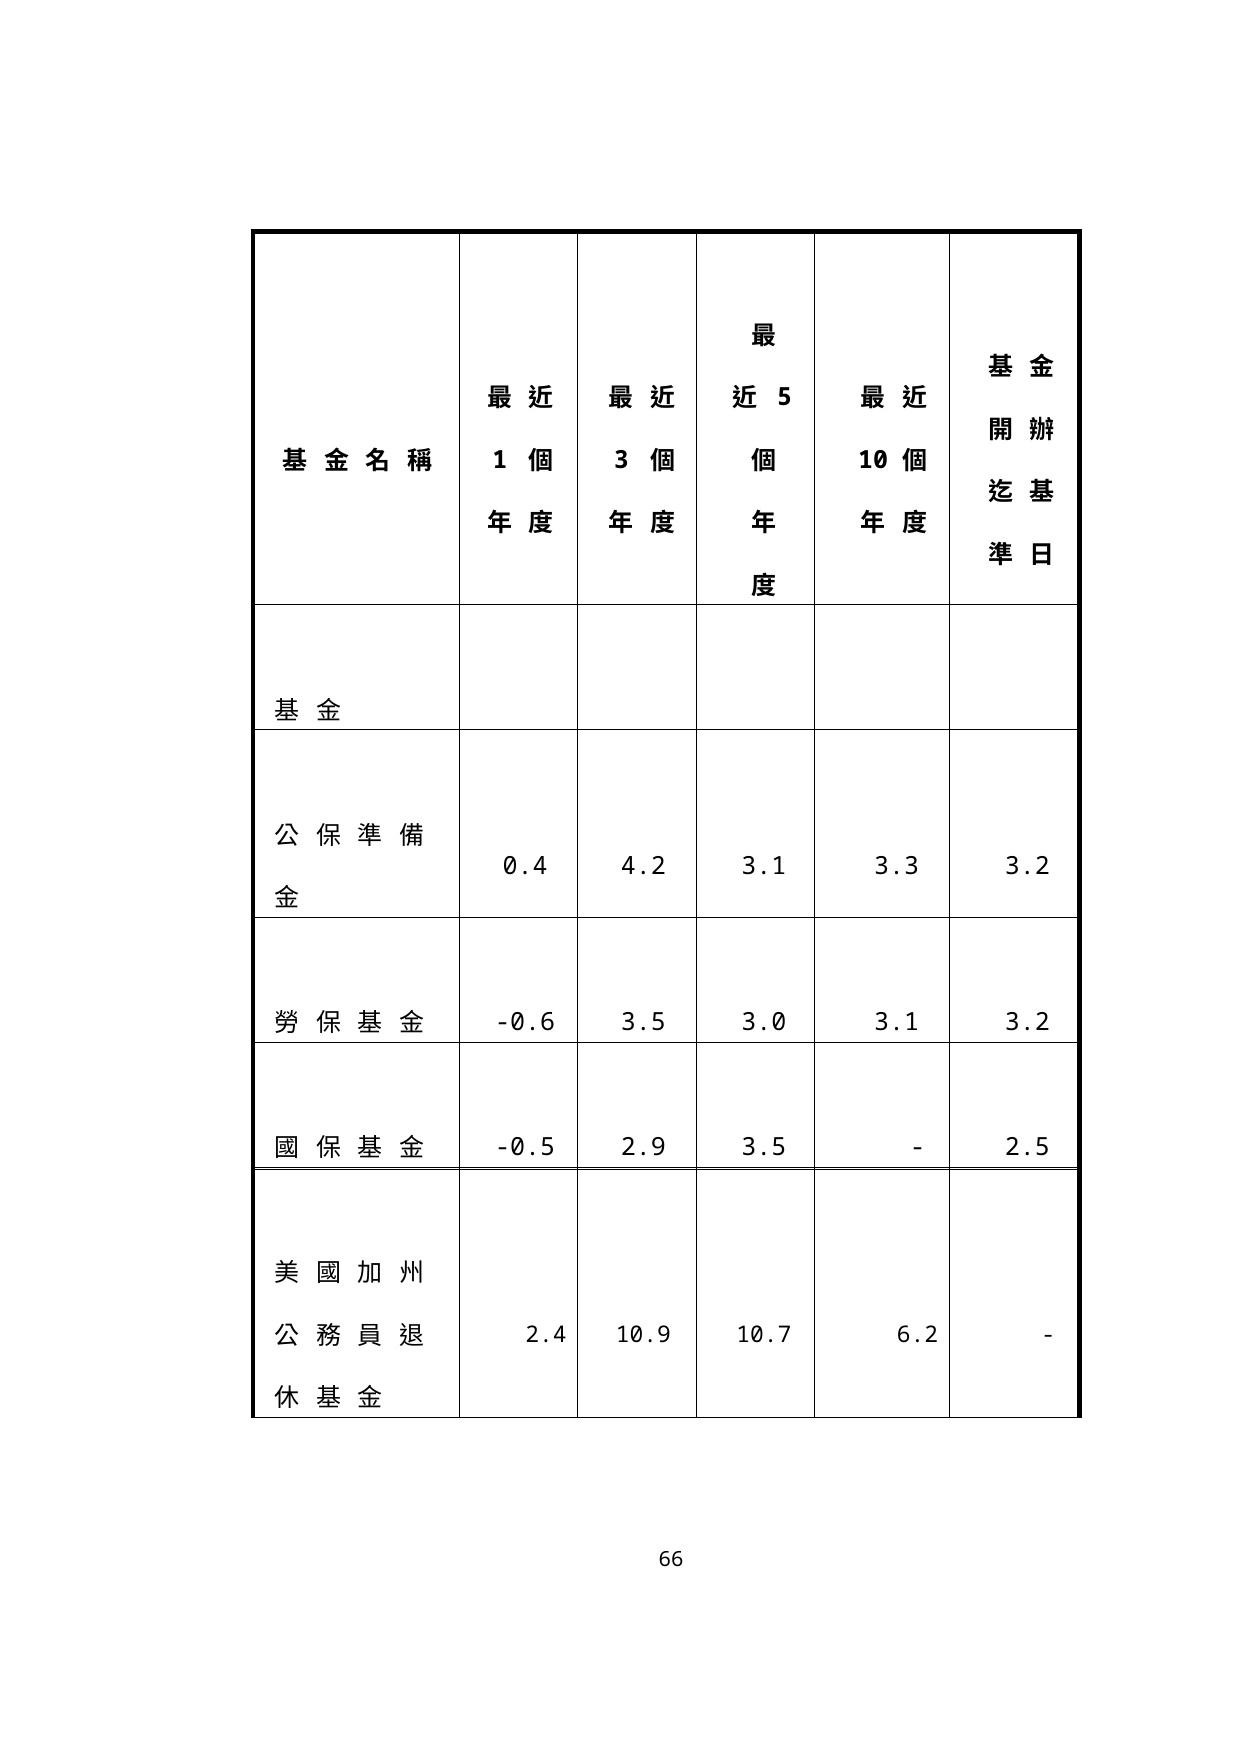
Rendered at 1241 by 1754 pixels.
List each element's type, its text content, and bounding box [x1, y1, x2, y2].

table_cell 2.5 [950, 1043, 1077, 1167]
table_cell 6.2 [815, 1170, 949, 1417]
table_cell [697, 605, 814, 729]
table_cell 勞保基金 [255, 918, 459, 1042]
table_cell 3.1 [815, 918, 949, 1042]
table_header 基金開辦迄基準日 [950, 234, 1077, 604]
table_cell [815, 605, 949, 729]
table_cell -0.5 [460, 1043, 577, 1167]
table_cell 2.9 [578, 1043, 696, 1167]
table_cell 3.0 [697, 918, 814, 1042]
table_cell 3.2 [950, 730, 1077, 917]
table_cell - [815, 1043, 949, 1167]
table_cell 3.3 [815, 730, 949, 917]
table_cell -0.6 [460, 918, 577, 1042]
table_cell 3.5 [578, 918, 696, 1042]
table_header 最近5個年度 [697, 234, 814, 604]
table_cell 4.2 [578, 730, 696, 917]
table_header 最近1個 年度 [460, 234, 577, 604]
table_cell - [950, 1170, 1077, 1417]
table_cell [578, 605, 696, 729]
table_header 基金名稱 [255, 234, 459, 604]
table_cell 3.2 [950, 918, 1077, 1042]
table_header 最近3個年度 [578, 234, 696, 604]
table_cell 2.4 [460, 1170, 577, 1417]
table_cell 3.5 [697, 1043, 814, 1167]
table_cell [460, 605, 577, 729]
table_cell 國保基金 [255, 1043, 459, 1167]
table_cell [950, 605, 1077, 729]
table_cell 公保準備金 [255, 730, 459, 917]
table_cell 3.1 [697, 730, 814, 917]
table_header 最近10個年度 [815, 234, 949, 604]
table_cell 0.4 [460, 730, 577, 917]
table_cell 美國加州公務員退休基金 [255, 1170, 459, 1417]
table_cell 10.9 [578, 1170, 696, 1417]
table_cell 基金 [255, 605, 459, 729]
table_cell 10.7 [697, 1170, 814, 1417]
